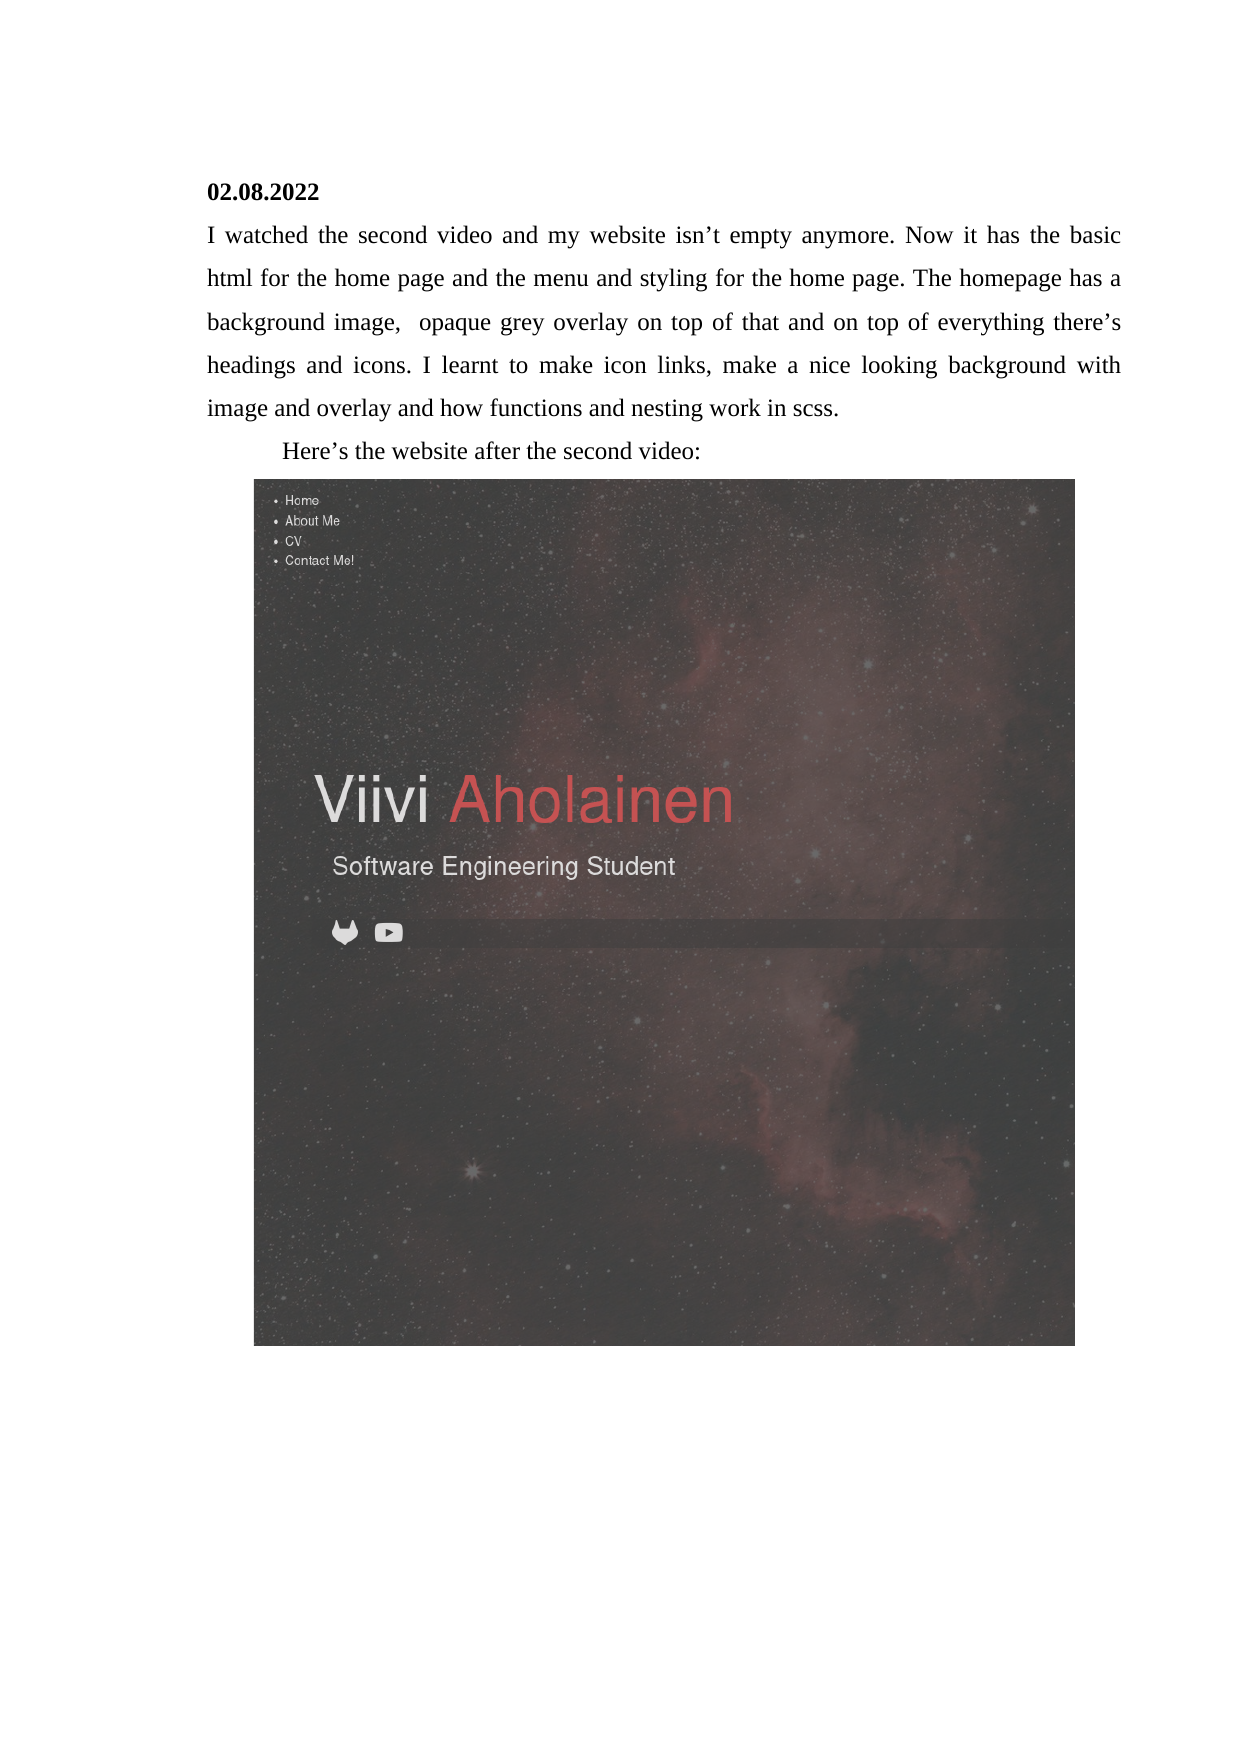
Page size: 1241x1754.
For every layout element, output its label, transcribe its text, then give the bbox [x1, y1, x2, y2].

text I watched the second video and my website isn’t empty anymore. Now it has the basic html for the home page and the menu and styling for the home page. The homepage has a background image, opaque grey overlay on top of that and on top of everything there’s headings and icons. I learnt to make icon links, make a nice looking background with image and overlay and how functions and nesting work in scss. [207, 220, 1122, 422]
picture [253, 479, 1075, 1346]
text Here’s the website after the second video: [207, 436, 1122, 465]
text 02.08.2022 [207, 177, 1122, 206]
